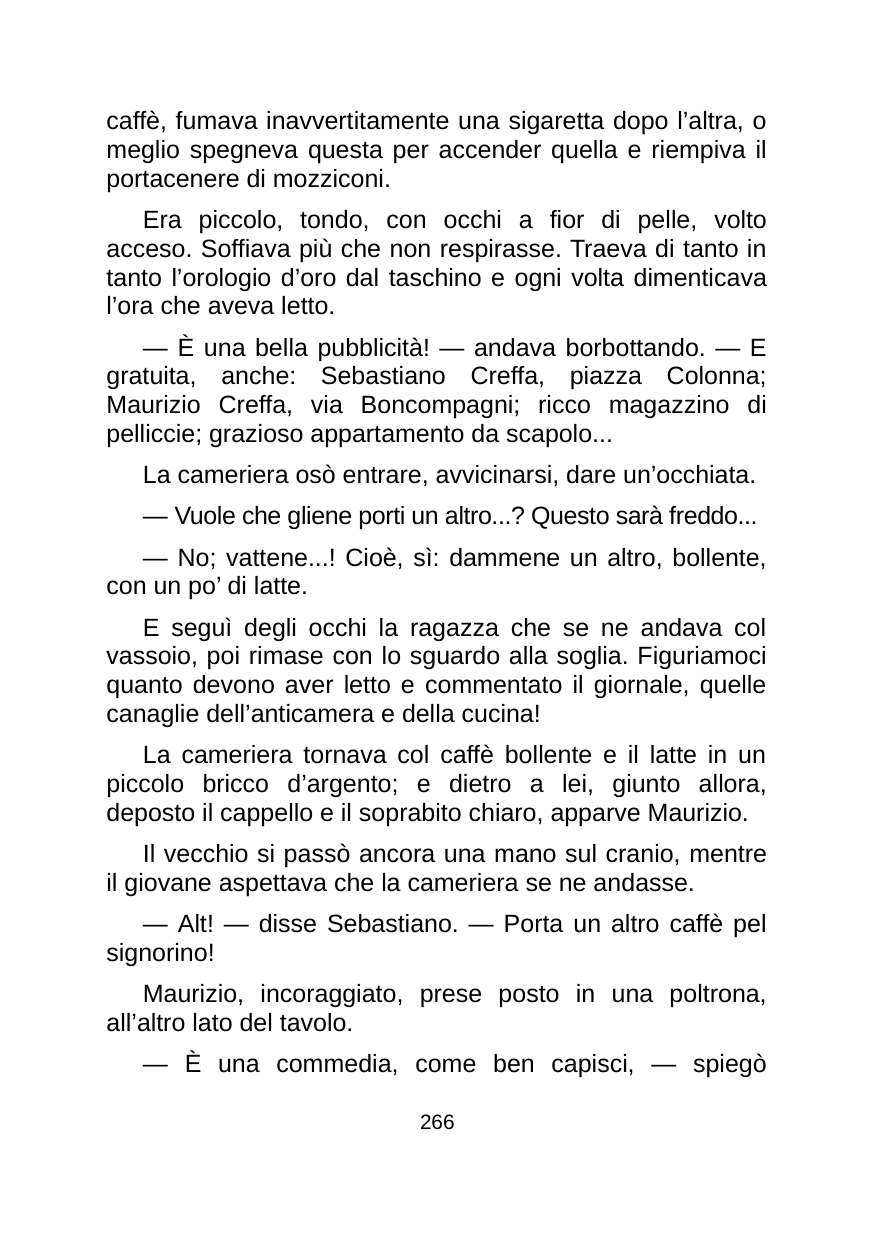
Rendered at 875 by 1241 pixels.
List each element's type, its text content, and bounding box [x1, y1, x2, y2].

text — No; vattene...! Cioè, sì: dammene un altro, bollente, con un po’ di latte. [106, 542, 768, 600]
text caffè, fumava inavvertitamente una sigaretta dopo l’altra, o meglio spegneva questa per accender quella e riempiva il portacenere di mozziconi. [106, 106, 768, 192]
text La cameriera tornava col caffè bollente e il latte in un piccolo bricco d’argento; e dietro a lei, giunto allora, deposto il cappello e il soprabito chiaro, apparve Maurizio. [106, 740, 768, 826]
text Maurizio, incoraggiato, prese posto in una poltrona, all’altro lato del tavolo. [106, 979, 768, 1036]
text Era piccolo, tondo, con occhi a fior di pelle, volto acceso. Soffiava più che non respirasse. Traeva di tanto in tanto l’orologio d’oro dal taschino e ogni volta dimenticava l’ora che aveva letto. [106, 205, 768, 320]
text — Vuole che gliene porti un altro...? Questo sarà freddo... [106, 501, 768, 530]
text — È una commedia, come ben capisci, — spiegò [106, 1049, 768, 1077]
text La cameriera osò entrare, avvicinarsi, dare un’occhiata. [106, 460, 768, 489]
text — È una bella pubblicità! — andava borbottando. — E gratuita, anche: Sebastiano Creffa, piazza Colonna; Maurizio Creffa, via Boncompagni; ricco magazzino di pelliccie; grazioso appartamento da scapolo... [106, 332, 768, 447]
text E seguì degli occhi la ragazza che se ne andava col vassoio, poi rimase con lo sguardo alla soglia. Figuriamoci quanto devono aver letto e commentato il giornale, quelle canaglie dell’anticamera e della cucina! [106, 612, 768, 727]
text — Alt! — disse Sebastiano. — Porta un altro caffè pel signorino! [106, 909, 768, 966]
text Il vecchio si passò ancora una mano sul cranio, mentre il giovane aspettava che la cameriera se ne andasse. [106, 839, 768, 896]
